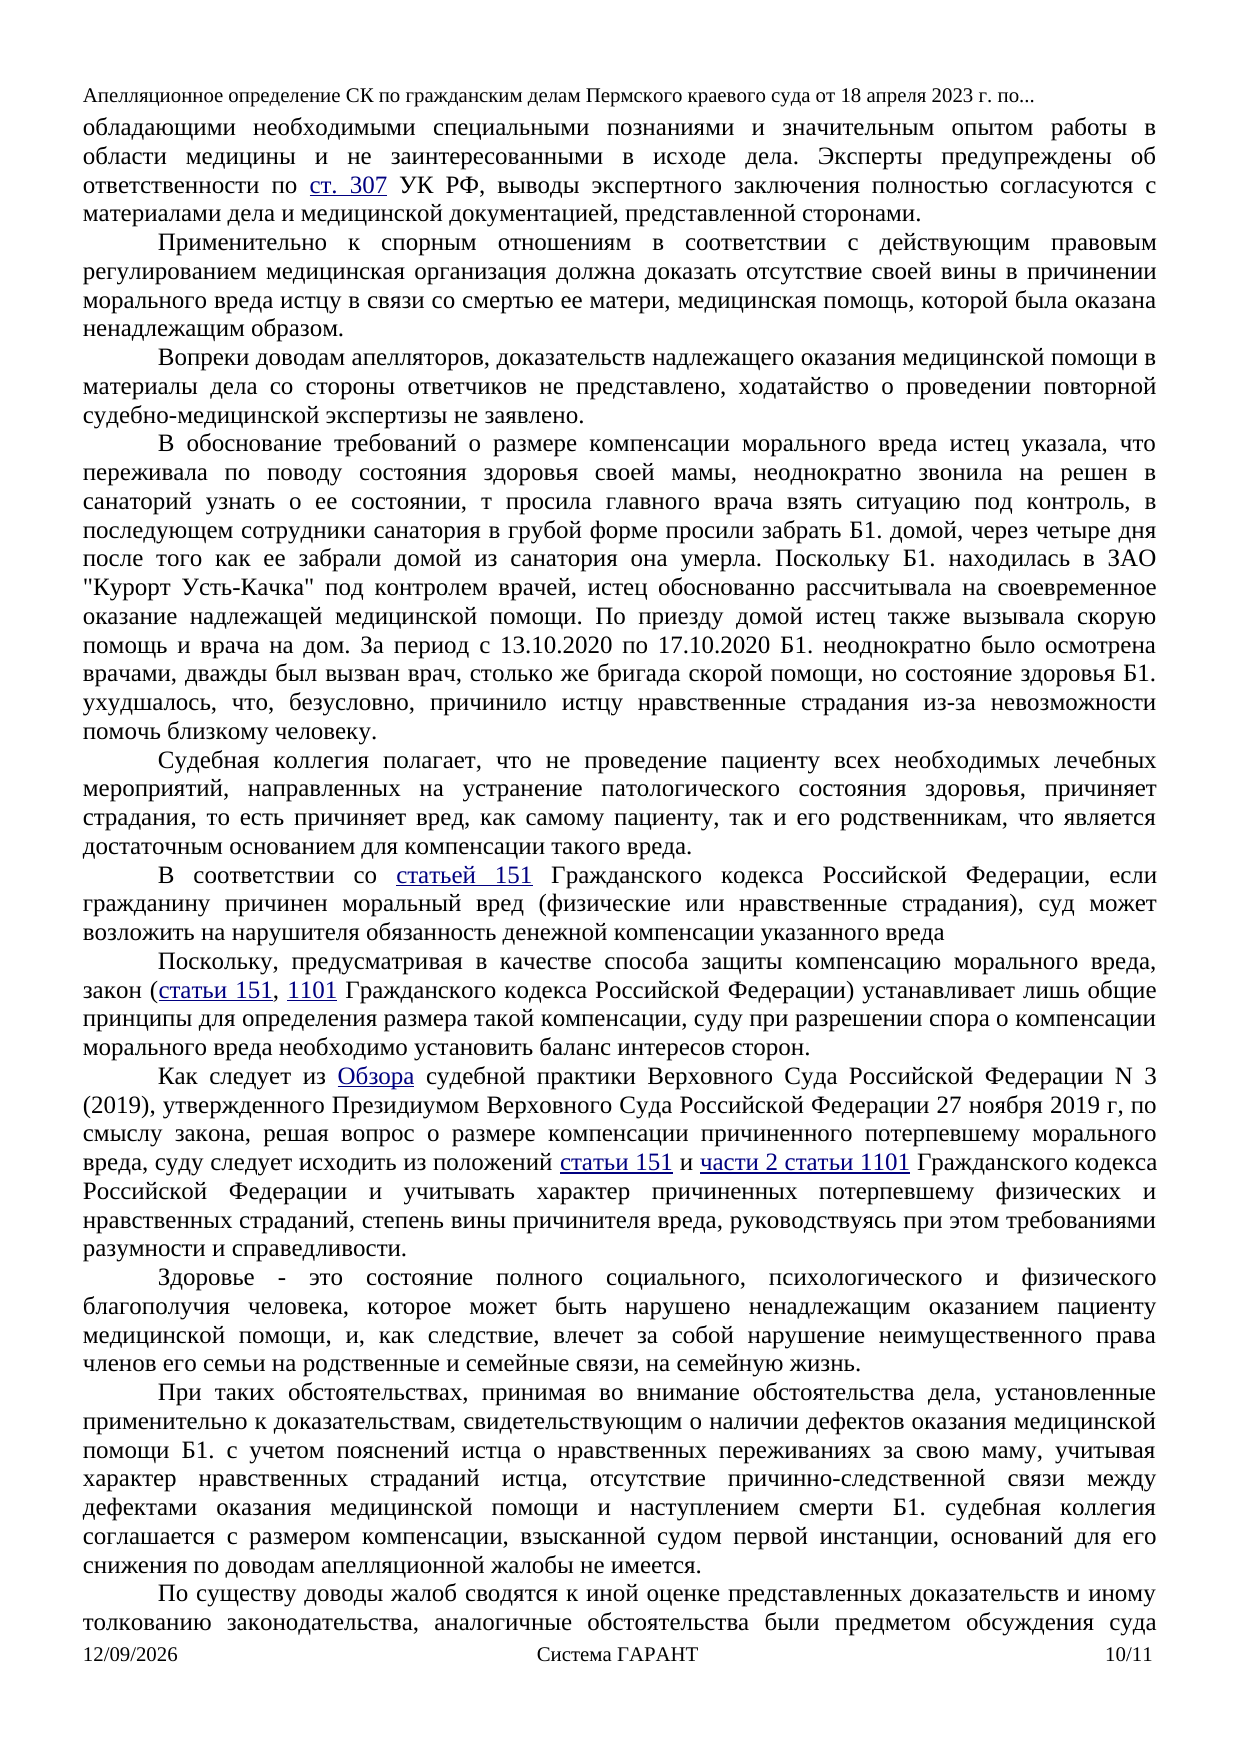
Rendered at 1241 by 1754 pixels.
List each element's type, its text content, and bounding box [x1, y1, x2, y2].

text Здоровье - это состояние полного социального, психологического и физического благополучия человека, которое может быть нарушено ненадлежащим оказанием пациенту медицинской помощи, и, как следствие, влечет за собой нарушение неимущественного права членов его семьи на родственные и семейные связи, на семейную жизнь. [83, 1262, 1157, 1377]
text обладающими необходимыми специальными познаниями и значительным опытом работы в области медицины и не заинтересованными в исходе дела. Эксперты предупреждены об ответственности по ст. 307 УК РФ, выводы экспертного заключения полностью согласуются с материалами дела и медицинской документацией, представленной сторонами. [83, 112, 1157, 227]
text При таких обстоятельствах, принимая во внимание обстоятельства дела, установленные применительно к доказательствам, свидетельствующим о наличии дефектов оказания медицинской помощи Б1. с учетом пояснений истца о нравственных переживаниях за свою маму, учитывая характер нравственных страданий истца, отсутствие причинно-следственной связи между дефектами оказания медицинской помощи и наступлением смерти Б1. судебная коллегия соглашается с размером компенсации, взысканной судом первой инстанции, оснований для его снижения по доводам апелляционной жалобы не имеется. [83, 1377, 1157, 1578]
text В обоснование требований о размере компенсации морального вреда истец указала, что переживала по поводу состояния здоровья своей мамы, неоднократно звонила на решен в санаторий узнать о ее состоянии, т просила главного врача взять ситуацию под контроль, в последующем сотрудники санатория в грубой форме просили забрать Б1. домой, через четыре дня после того как ее забрали домой из санатория она умерла. Поскольку Б1. находилась в ЗАО "Курорт Усть-Качка" под контролем врачей, истец обоснованно рассчитывала на своевременное оказание надлежащей медицинской помощи. По приезду домой истец также вызывала скорую помощь и врача на дом. За период с 13.10.2020 по 17.10.2020 Б1. неоднократно было осмотрена врачами, дважды был вызван врач, столько же бригада скорой помощи, но состояние здоровья Б1. ухудшалось, что, безусловно, причинило истцу нравственные страдания из-за невозможности помочь близкому человеку. [83, 428, 1157, 745]
text В соответствии со статьей 151 Гражданского кодекса Российской Федерации, если гражданину причинен моральный вред (физические или нравственные страдания), суд может возложить на нарушителя обязанность денежной компенсации указанного вреда [83, 860, 1157, 946]
text По существу доводы жалоб сводятся к иной оценке представленных доказательств и иному толкованию законодательства, аналогичные обстоятельства были предметом обсуждения суда [83, 1578, 1157, 1636]
text Применительно к спорным отношениям в соответствии с действующим правовым регулированием медицинская организация должна доказать отсутствие своей вины в причинении морального вреда истцу в связи со смертью ее матери, медицинская помощь, которой была оказана ненадлежащим образом. [83, 227, 1157, 342]
text Поскольку, предусматривая в качестве способа защиты компенсацию морального вреда, закон (статьи 151, 1101 Гражданского кодекса Российской Федерации) устанавливает лишь общие принципы для определения размера такой компенсации, суду при разрешении спора о компенсации морального вреда необходимо установить баланс интересов сторон. [83, 946, 1157, 1061]
text Как следует из Обзора судебной практики Верховного Суда Российской Федерации N 3 (2019), утвержденного Президиумом Верховного Суда Российской Федерации 27 ноября 2019 г, по смыслу закона, решая вопрос о размере компенсации причиненного потерпевшему морального вреда, суду следует исходить из положений статьи 151 и части 2 статьи 1101 Гражданского кодекса Российской Федерации и учитывать характер причиненных потерпевшему физических и нравственных страданий, степень вины причинителя вреда, руководствуясь при этом требованиями разумности и справедливости. [83, 1061, 1157, 1262]
text Вопреки доводам апелляторов, доказательств надлежащего оказания медицинской помощи в материалы дела со стороны ответчиков не представлено, ходатайство о проведении повторной судебно-медицинской экспертизы не заявлено. [83, 342, 1157, 428]
text Судебная коллегия полагает, что не проведение пациенту всех необходимых лечебных мероприятий, направленных на устранение патологического состояния здоровья, причиняет страдания, то есть причиняет вред, как самому пациенту, так и его родственникам, что является достаточным основанием для компенсации такого вреда. [83, 745, 1157, 860]
